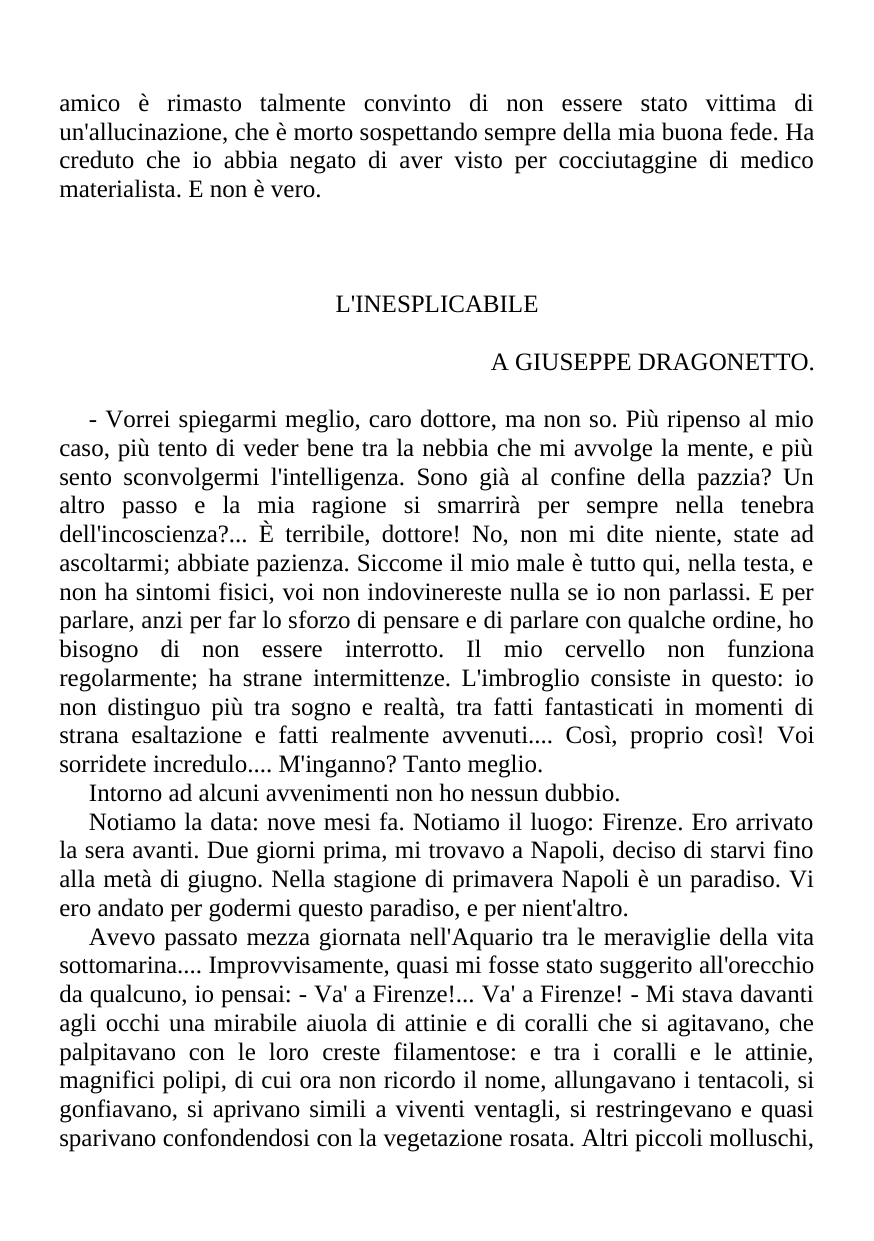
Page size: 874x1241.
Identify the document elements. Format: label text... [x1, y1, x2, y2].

text Avevo passato mezza giornata nell'Aquario tra le meraviglie della vita sottomarina.... Improvvisamente, quasi mi fosse stato suggerito all'orecchio da qualcuno, io pensai: - Va' a Firenze!... Va' a Firenze! - Mi stava davanti agli occhi una mirabile aiuola di attinie e di coralli che si agitavano, che palpitavano con le loro creste filamentose: e tra i coralli e le attinie, magnifici polipi, di cui ora non ricordo il nome, allungavano i tentacoli, si gonfiavano, si aprivano simili a viventi ventagli, si restringevano e quasi sparivano confondendosi con la vegetazione rosata. Altri piccoli molluschi, [59, 922, 815, 1152]
text L'INESPLICABILE [59, 289, 815, 318]
text - Vorrei spiegarmi meglio, caro dottore, ma non so. Più ripenso al mio caso, più tento di veder bene tra la nebbia che mi avvolge la mente, e più sento sconvolgermi l'intelligenza. Sono già al confine della pazzia? Un altro passo e la mia ragione si smarrirà per sempre nella tenebra dell'incoscienza?... È terribile, dottore! No, non mi dite niente, state ad ascoltarmi; abbiate pazienza. Siccome il mio male è tutto qui, nella testa, e non ha sintomi fisici, voi non indovinereste nulla se io non parlassi. E per parlare, anzi per far lo sforzo di pensare e di parlare con qualche ordine, ho bisogno di non essere interrotto. Il mio cervello non funziona regolarmente; ha strane intermittenze. L'imbroglio consiste in questo: io non distinguo più tra sogno e realtà, tra fatti fantasticati in momenti di strana esaltazione e fatti realmente avvenuti.... Così, proprio così! Voi sorridete incredulo.... M'inganno? Tanto meglio. [59, 404, 815, 778]
text Notiamo la data: nove mesi fa. Notiamo il luogo: Firenze. Ero arrivato la sera avanti. Due giorni prima, mi trovavo a Napoli, deciso di starvi fino alla metà di giugno. Nella stagione di primavera Napoli è un paradiso. Vi ero andato per godermi questo paradiso, e per nient'altro. [59, 807, 815, 922]
text amico è rimasto talmente convinto di non essere stato vittima di un'allucinazione, che è morto sospettando sempre della mia buona fede. Ha creduto che io abbia negato di aver visto per cocciutaggine di medico materialista. E non è vero. [59, 88, 815, 203]
text Intorno ad alcuni avvenimenti non ho nessun dubbio. [59, 778, 815, 807]
text A GIUSEPPE DRAGONETTO. [59, 347, 815, 375]
